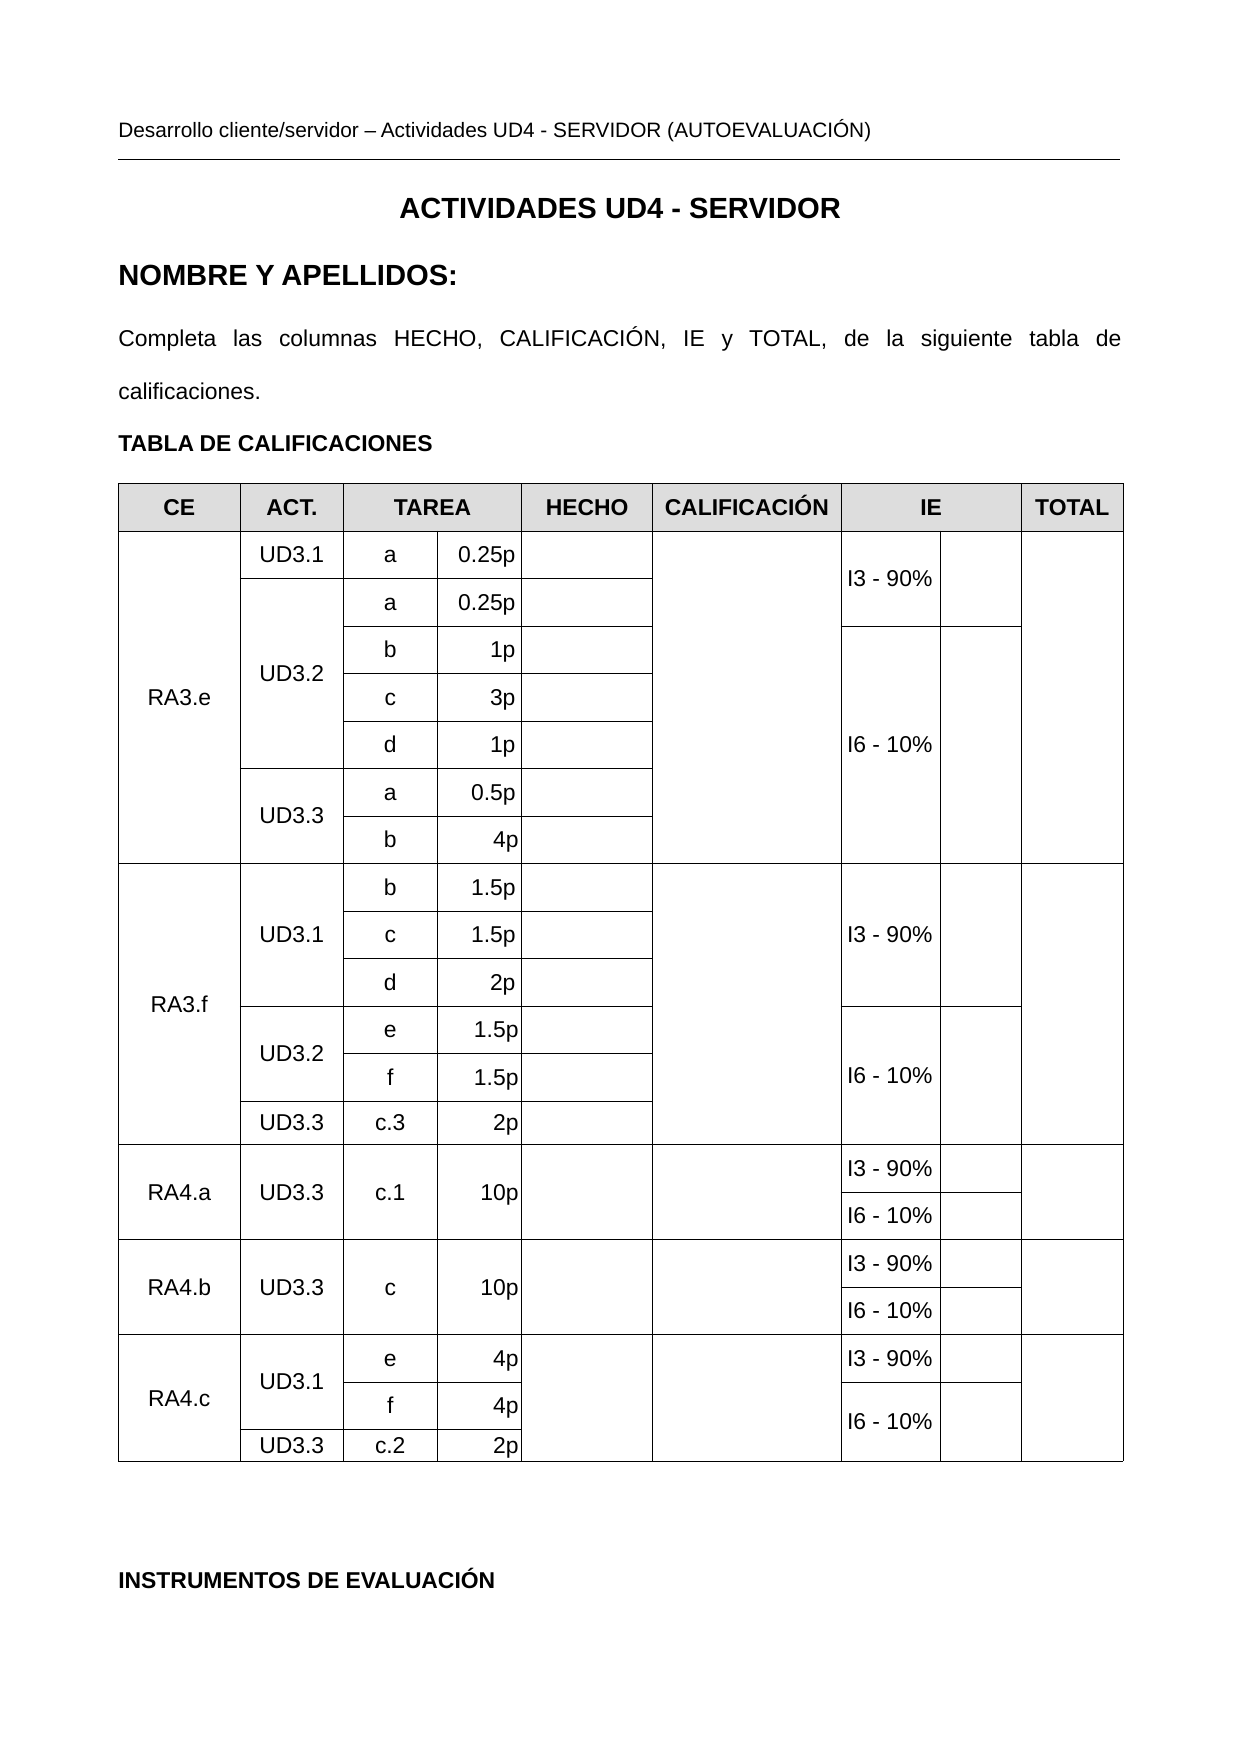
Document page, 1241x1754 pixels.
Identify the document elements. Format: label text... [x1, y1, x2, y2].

table_cell RA3.f [119, 864, 240, 1144]
table_cell I6 - 10% [842, 1383, 940, 1461]
table_cell I6 - 10% [842, 1007, 940, 1144]
table_cell I3 - 90% [842, 864, 940, 1006]
table_cell 1p [438, 627, 521, 673]
table_cell c.2 [344, 1430, 437, 1461]
table_cell c [344, 1240, 437, 1334]
table_cell [653, 532, 841, 863]
table_cell 4p [438, 1383, 521, 1429]
table_cell I3 - 90% [842, 1335, 940, 1382]
table_cell a [344, 579, 437, 626]
table_cell c.3 [344, 1102, 437, 1144]
text Completa las columnas HECHO, CALIFICACIÓN, IE y TOTAL, de la siguiente tabla de calificaciones. [118, 325, 1122, 404]
table_cell RA3.e [119, 532, 240, 863]
table_cell UD3.3 [241, 1102, 343, 1144]
table_cell [653, 1145, 841, 1239]
table_cell RA4.c [119, 1335, 240, 1461]
text NOMBRE Y APELLIDOS: [118, 258, 1122, 291]
table_cell I6 - 10% [842, 1193, 940, 1239]
table_cell [522, 1007, 652, 1053]
table_cell d [344, 959, 437, 1006]
table_cell [522, 864, 652, 911]
table_cell 0.25p [438, 532, 521, 578]
table_cell UD3.1 [241, 532, 343, 578]
table_cell 1p [438, 722, 521, 768]
table_cell d [344, 722, 437, 768]
table_cell 2p [438, 1102, 521, 1144]
table_cell e [344, 1335, 437, 1382]
table_cell [941, 1240, 1021, 1287]
table_cell [1022, 1145, 1123, 1239]
table_cell UD3.2 [241, 1007, 343, 1101]
table_cell e [344, 1007, 437, 1053]
table_cell 1.5p [438, 864, 521, 911]
table_cell [522, 532, 652, 578]
table_header IE [842, 484, 1021, 531]
table_cell 0.25p [438, 579, 521, 626]
table_cell b [344, 864, 437, 911]
table_cell [941, 1145, 1021, 1192]
table_cell UD3.1 [241, 864, 343, 1006]
table_cell UD3.3 [241, 1430, 343, 1461]
table_cell [522, 674, 652, 721]
table_cell a [344, 532, 437, 578]
table_cell [941, 1193, 1021, 1239]
table_cell I3 - 90% [842, 1145, 940, 1192]
table_cell [941, 1383, 1021, 1461]
table_cell [522, 1240, 652, 1334]
table_cell f [344, 1054, 437, 1101]
table_cell [941, 532, 1021, 626]
table_cell [522, 1335, 652, 1461]
table_cell [522, 1054, 652, 1101]
table_cell c [344, 912, 437, 958]
table_cell I6 - 10% [842, 627, 940, 863]
table_header HECHO [522, 484, 652, 531]
table_cell [1022, 1335, 1123, 1461]
table_cell [1022, 1240, 1123, 1334]
table_cell 2p [438, 959, 521, 1006]
table_header TOTAL [1022, 484, 1123, 531]
table_cell [1022, 532, 1123, 863]
table_cell 0.5p [438, 769, 521, 816]
table_cell 10p [438, 1240, 521, 1334]
table_cell 10p [438, 1145, 521, 1239]
table_cell I3 - 90% [842, 1240, 940, 1287]
subtitle ACTIVIDADES UD4 - SERVIDOR [118, 191, 1122, 224]
table_cell UD3.1 [241, 1335, 343, 1429]
table_cell RA4.a [119, 1145, 240, 1239]
table_cell [941, 1335, 1021, 1382]
table_cell UD3.3 [241, 769, 343, 863]
table_cell UD3.2 [241, 579, 343, 768]
table_cell [941, 1007, 1021, 1144]
table_cell [653, 1240, 841, 1334]
table_cell [653, 864, 841, 1144]
table_header ACT. [241, 484, 343, 531]
table_cell [522, 1102, 652, 1144]
table_cell 1.5p [438, 912, 521, 958]
table_header CE [119, 484, 240, 531]
table_cell c [344, 674, 437, 721]
table_cell [522, 817, 652, 863]
table_cell f [344, 1383, 437, 1429]
text TABLA DE CALIFICACIONES [118, 430, 1122, 457]
table_cell [653, 1335, 841, 1461]
table_cell [522, 1145, 652, 1239]
table_cell [522, 769, 652, 816]
text INSTRUMENTOS DE EVALUACIÓN [118, 1567, 1122, 1593]
table_cell [522, 579, 652, 626]
table_cell b [344, 817, 437, 863]
table_cell 1.5p [438, 1054, 521, 1101]
table_cell [941, 864, 1021, 1006]
table_cell [522, 959, 652, 1006]
table_cell 3p [438, 674, 521, 721]
table_cell UD3.3 [241, 1240, 343, 1334]
table_cell [941, 627, 1021, 863]
table_cell I3 - 90% [842, 532, 940, 626]
table_cell [522, 627, 652, 673]
table_cell UD3.3 [241, 1145, 343, 1239]
table_cell [522, 722, 652, 768]
table_cell 1.5p [438, 1007, 521, 1053]
table_cell I6 - 10% [842, 1288, 940, 1334]
table_cell b [344, 627, 437, 673]
table_cell [522, 912, 652, 958]
table_cell a [344, 769, 437, 816]
table_header TAREA [344, 484, 521, 531]
table_cell 2p [438, 1430, 521, 1461]
table_cell 4p [438, 1335, 521, 1382]
table_cell [1022, 864, 1123, 1144]
table_cell [941, 1288, 1021, 1334]
table_cell c.1 [344, 1145, 437, 1239]
table_cell 4p [438, 817, 521, 863]
table_cell RA4.b [119, 1240, 240, 1334]
table_header CALIFICACIÓN [653, 484, 841, 531]
